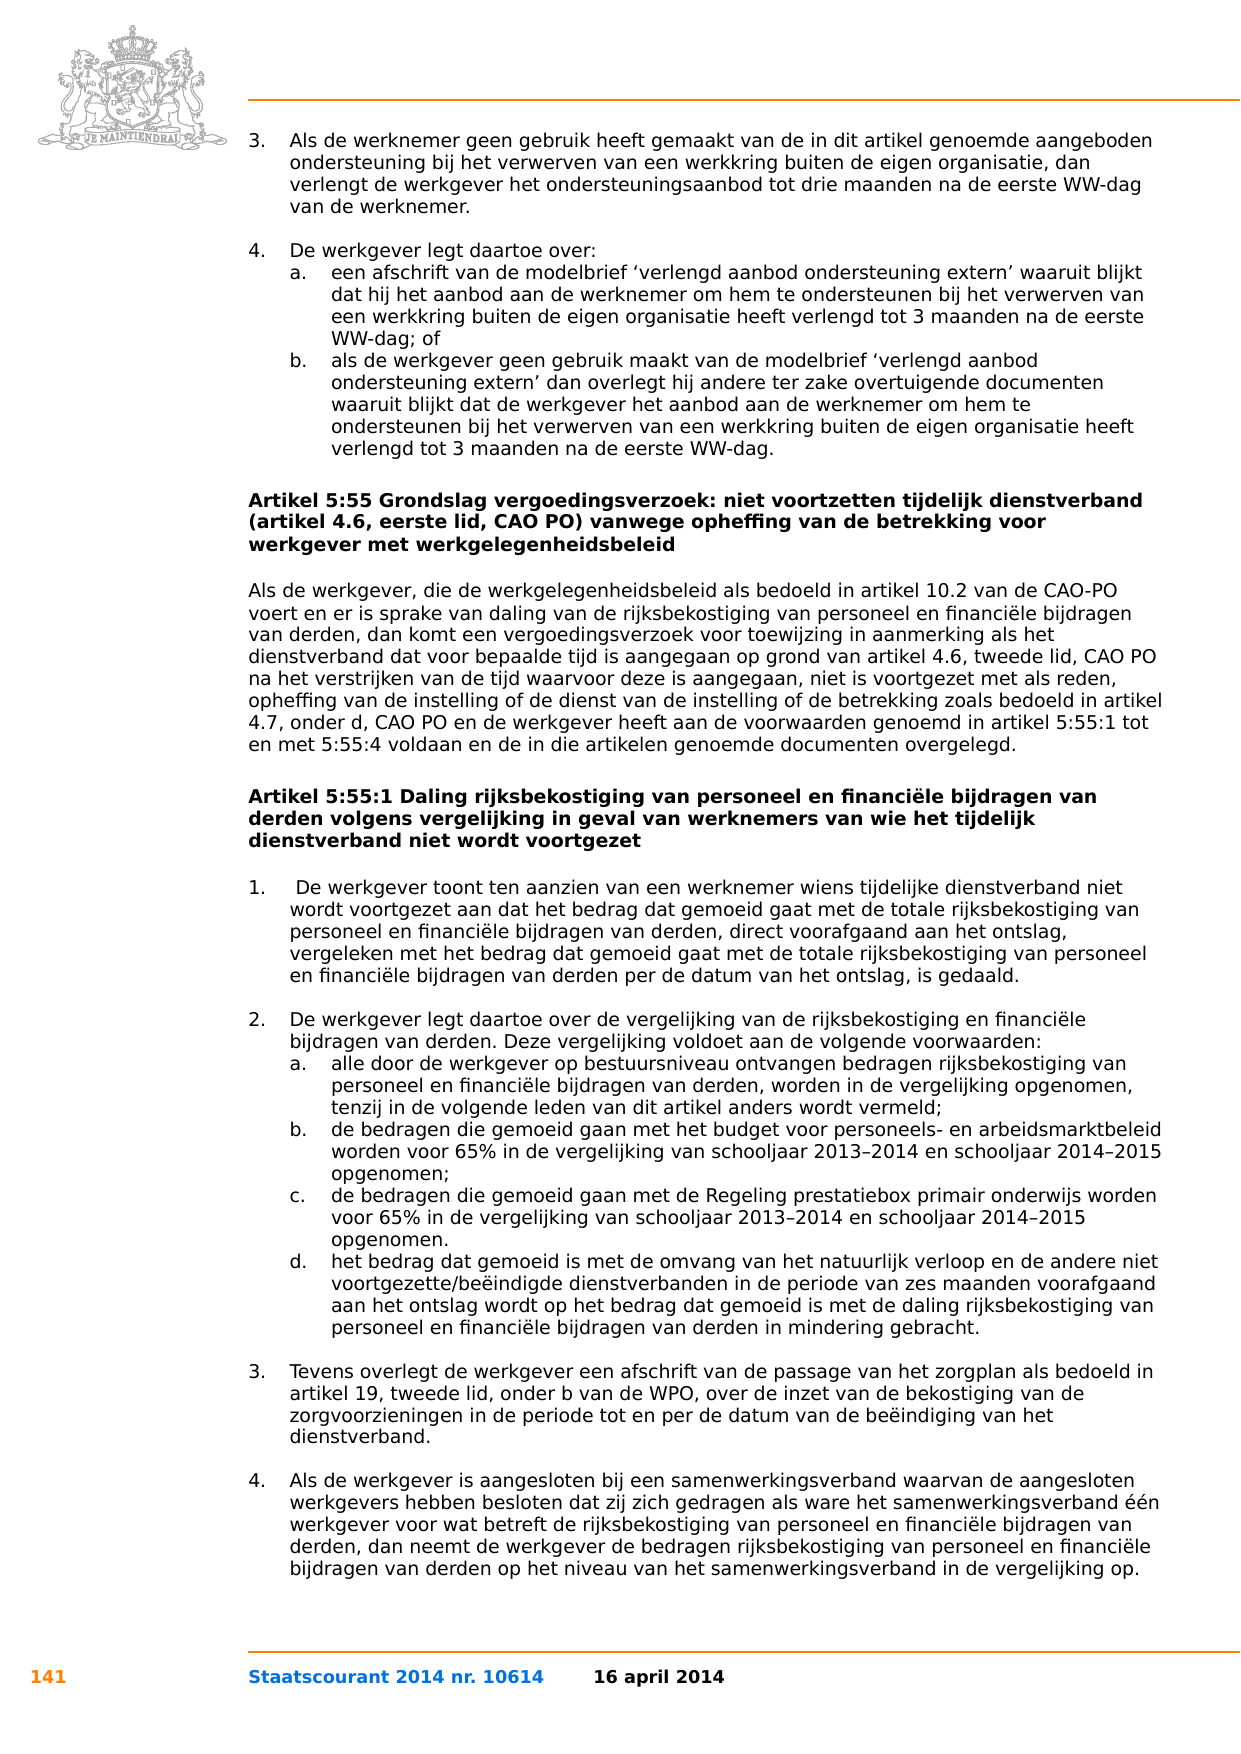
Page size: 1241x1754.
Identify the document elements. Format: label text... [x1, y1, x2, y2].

text 1. De werkgever toont ten aanzien van een werknemer wiens tijdelijke dienstverband niet wordt voortgezet aan dat het bedrag dat gemoeid gaat met de totale rijksbekostiging van personeel en financiële bijdragen van derden, direct voorafgaand aan het ontslag, vergeleken met het bedrag dat gemoeid gaat met de totale rijksbekostiging van personeel en financiële bijdragen van derden per de datum van het ontslag, is gedaald. [248, 877, 1163, 987]
text 4. De werkgever legt daartoe over: [248, 240, 1163, 262]
subtitle Artikel 5:55:1 Daling rijksbekostiging van personeel en financiële bijdragen van derden volgens vergelijking in geval van werknemers van wie het tijdelijk dienstverband niet wordt voortgezet [248, 786, 1163, 852]
text c. de bedragen die gemoeid gaan met de Regeling prestatiebox primair onderwijs worden voor 65% in de vergelijking van schooljaar 2013–2014 en schooljaar 2014–2015 opgenomen. [289, 1185, 1163, 1251]
text 2. De werkgever legt daartoe over de vergelijking van de rijksbekostiging en financiële bijdragen van derden. Deze vergelijking voldoet aan de volgende voorwaarden: [248, 1009, 1163, 1053]
text 3. Tevens overlegt de werkgever een afschrift van de passage van het zorgplan als bedoeld in artikel 19, tweede lid, onder b van de WPO, over de inzet van de bekostiging van de zorgvoorzieningen in de periode tot en per de datum van de beëindiging van het dienstverband. [248, 1361, 1163, 1448]
text a. een afschrift van de modelbrief ‘verlengd aanbod ondersteuning extern’ waaruit blijkt dat hij het aanbod aan de werknemer om hem te ondersteunen bij het verwerven van een werkkring buiten de eigen organisatie heeft verlengd tot 3 maanden na de eerste WW-dag; of [289, 262, 1163, 349]
subtitle Artikel 5:55 Grondslag vergoedingsverzoek: niet voortzetten tijdelijk dienstverband (artikel 4.6, eerste lid, CAO PO) vanwege opheffing van de betrekking voor werkgever met werkgelegenheidsbeleid [248, 489, 1163, 555]
text a. alle door de werkgever op bestuursniveau ontvangen bedragen rijksbekostiging van personeel en financiële bijdragen van derden, worden in de vergelijking opgenomen, tenzij in de volgende leden van dit artikel anders wordt vermeld; [289, 1053, 1163, 1119]
text Als de werkgever, die de werkgelegenheidsbeleid als bedoeld in artikel 10.2 van de CAO-PO voert en er is sprake van daling van de rijksbekostiging van personeel en financiële bijdragen van derden, dan komt een vergoedingsverzoek voor toewijzing in aanmerking als het dienstverband dat voor bepaalde tijd is aangegaan op grond van artikel 4.6, tweede lid, CAO PO na het verstrijken van de tijd waarvoor deze is aangegaan, niet is voortgezet met als reden, opheffing van de instelling of de dienst van de instelling of de betrekking zoals bedoeld in artikel 4.7, onder d, CAO PO en de werkgever heeft aan de voorwaarden genoemd in artikel 5:55:1 tot en met 5:55:4 voldaan en de in die artikelen genoemde documenten overgelegd. [248, 580, 1163, 756]
text b. als de werkgever geen gebruik maakt van de modelbrief ‘verlengd aanbod ondersteuning extern’ dan overlegt hij andere ter zake overtuigende documenten waaruit blijkt dat de werkgever het aanbod aan de werknemer om hem te ondersteunen bij het verwerven van een werkkring buiten de eigen organisatie heeft verlengd tot 3 maanden na de eerste WW-dag. [289, 349, 1163, 459]
text 4. Als de werkgever is aangesloten bij een samenwerkingsverband waarvan de aangesloten werkgevers hebben besloten dat zij zich gedragen als ware het samenwerkingsverband één werkgever voor wat betreft de rijksbekostiging van personeel en financiële bijdragen van derden, dan neemt de werkgever de bedragen rijksbekostiging van personeel en financiële bijdragen van derden op het niveau van het samenwerkingsverband in de vergelijking op. [248, 1470, 1163, 1580]
picture [38, 25, 227, 150]
text d. het bedrag dat gemoeid is met de omvang van het natuurlijk verloop en de andere niet voortgezette/beëindigde dienstverbanden in de periode van zes maanden voorafgaand aan het ontslag wordt op het bedrag dat gemoeid is met de daling rijksbekostiging van personeel en financiële bijdragen van derden in mindering gebracht. [289, 1251, 1163, 1339]
text b. de bedragen die gemoeid gaan met het budget voor personeels- en arbeidsmarktbeleid worden voor 65% in de vergelijking van schooljaar 2013–2014 en schooljaar 2014–2015 opgenomen; [289, 1119, 1163, 1185]
text 3. Als de werknemer geen gebruik heeft gemaakt van de in dit artikel genoemde aangeboden ondersteuning bij het verwerven van een werkkring buiten de eigen organisatie, dan verlengt de werkgever het ondersteuningsaanbod tot drie maanden na de eerste WW-dag van de werknemer. [248, 130, 1163, 218]
